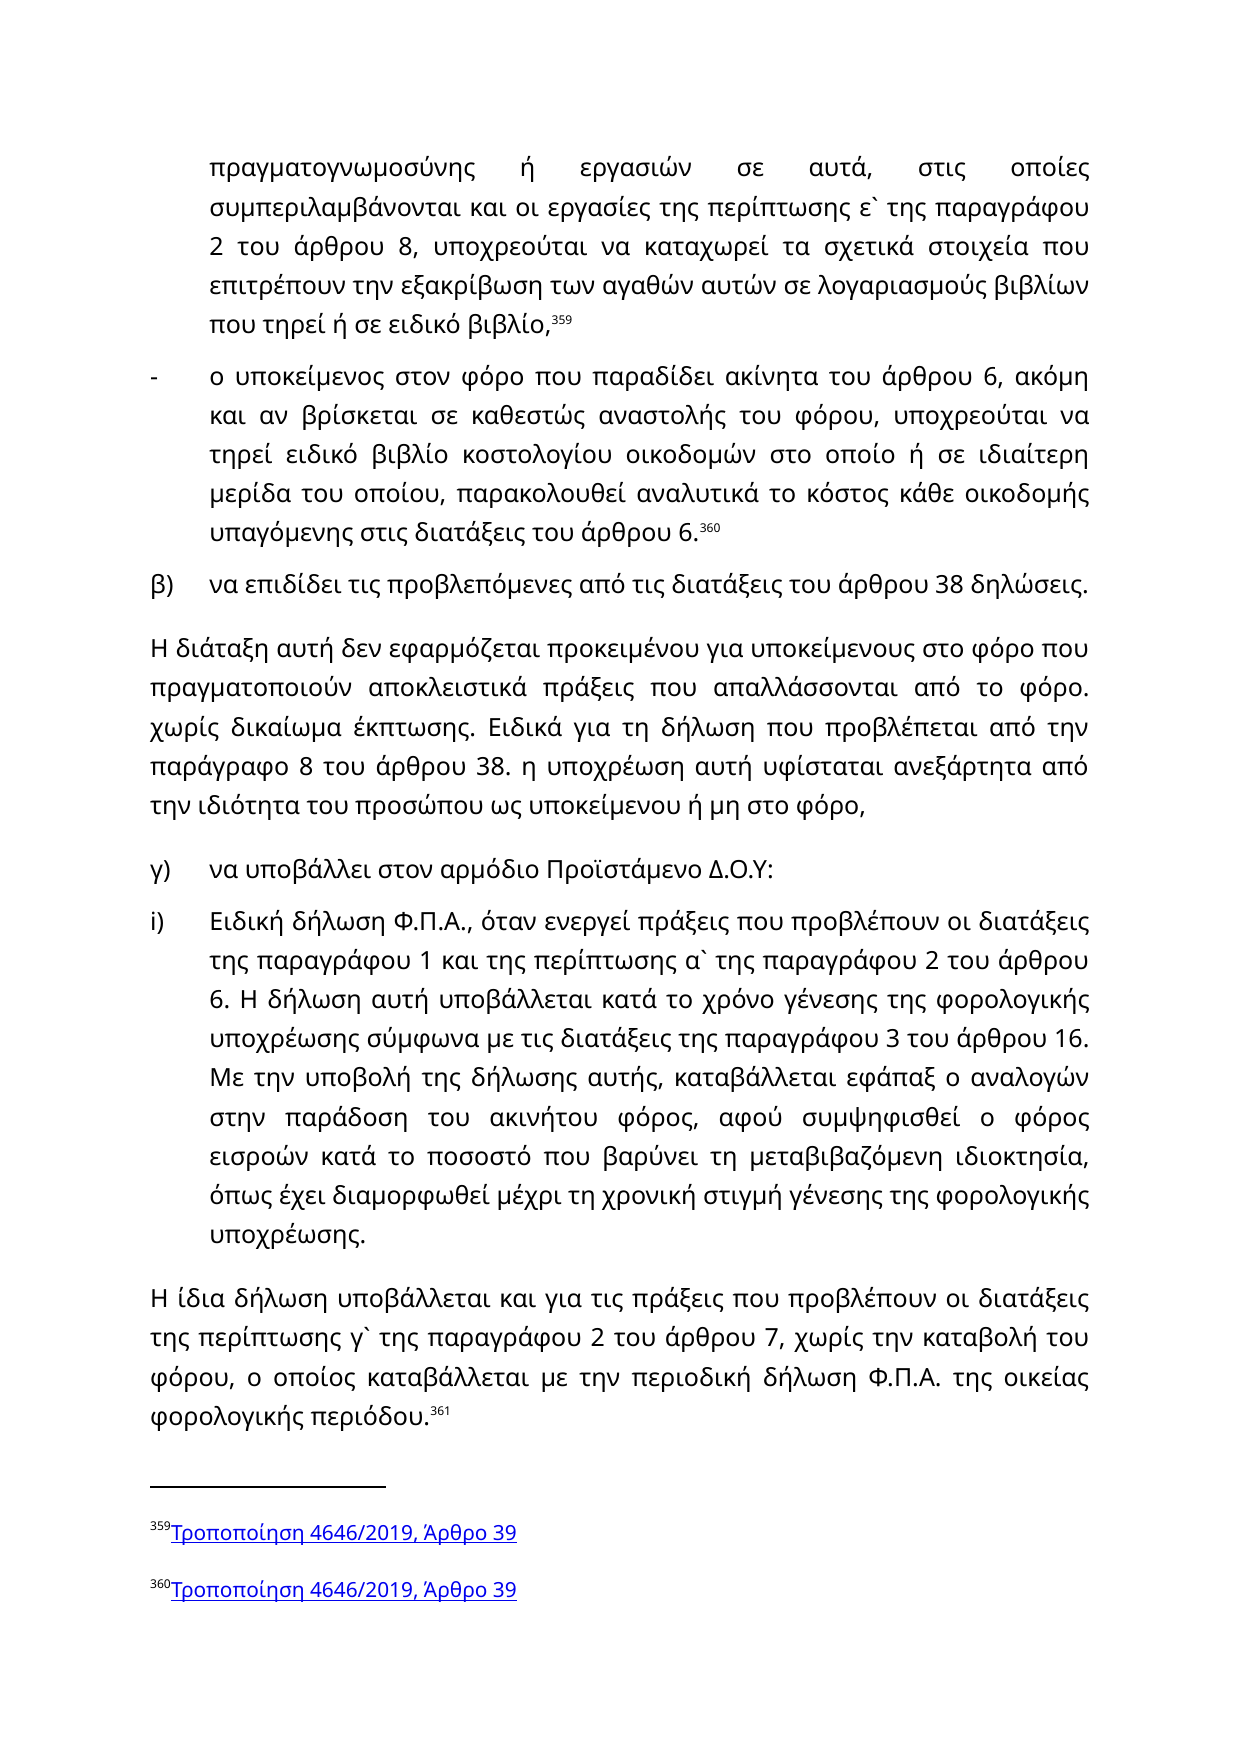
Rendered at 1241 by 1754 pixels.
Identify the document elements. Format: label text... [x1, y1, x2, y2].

list πραγματογνωμοσύνης ή εργασιών σε αυτά, στις οποίες συμπεριλαμβάνονται και οι εργασίες της περίπτωσης ε` της παραγράφου 2 του άρθρου 8, υποχρεούται να καταχωρεί τα σχετικά στοιχεία που επιτρέπουν την εξακρίβωση των αγαθών αυτών σε λογαριασμούς βιβλίων που τηρεί ή σε ειδικό βιβλίο, [150, 150, 1090, 341]
text Τροποποίηση 4646/2019, Άρθρο 39 [150, 1518, 1090, 1546]
list i) Ειδική δήλωση Φ.Π.Α., όταν ενεργεί πράξεις που προβλέπουν οι διατάξεις της παραγράφου 1 και της περίπτωσης α` της παραγράφου 2 του άρθρου 6. Η δήλωση αυτή υποβάλλεται κατά το χρόνο γένεσης της φορολογικής υποχρέωσης σύμφωνα με τις διατάξεις της παραγράφου 3 του άρθρου 16. Με την υποβολή της δήλωσης αυτής, καταβάλλεται εφάπαξ ο αναλογών στην παράδοση του ακινήτου φόρος, αφού συμψηφισθεί ο φόρος εισροών κατά το ποσοστό που βαρύνει τη μεταβιβαζόμενη ιδιοκτησία, όπως έχει διαμορφωθεί μέχρι τη χρονική στιγμή γένεσης της φορολογικής υποχρέωσης. [150, 903, 1090, 1251]
text Η διάταξη αυτή δεν εφαρμόζεται προκειμένου για υποκείμενους στο φόρο που πραγματοποιούν αποκλειστικά πράξεις που απαλλάσσονται από το φόρο. χωρίς δικαίωμα έκπτωσης. Ειδικά για τη δήλωση που προβλέπεται από την παράγραφο 8 του άρθρου 38. η υποχρέωση αυτή υφίσταται ανεξάρτητα από την ιδιότητα του προσώπου ως υποκείμενου ή μη στο φόρο, [150, 631, 1090, 822]
list - ο υποκείμενος στον φόρο που παραδίδει ακίνητα του άρθρου 6, ακόμη και αν βρίσκεται σε καθεστώς αναστολής του φόρου, υποχρεούται να τηρεί ειδικό βιβλίο κοστολογίου οικοδομών στο οποίο ή σε ιδιαίτερη μερίδα του οποίου, παρακολουθεί αναλυτικά το κόστος κάθε οικοδομής υπαγόμενης στις διατάξεις του άρθρου 6. [150, 358, 1090, 549]
text Τροποποίηση 4646/2019, Άρθρο 39 [150, 1576, 1090, 1604]
list γ) να υποβάλλει στον αρμόδιο Προϊστάμενο Δ.Ο.Υ: [150, 852, 1090, 886]
list β) να επιδίδει τις προβλεπόμενες από τις διατάξεις του άρθρου 38 δηλώσεις. [150, 567, 1090, 601]
text Η ίδια δήλωση υποβάλλεται και για τις πράξεις που προβλέπουν οι διατάξεις της περίπτωσης γ` της παραγράφου 2 του άρθρου 7, χωρίς την καταβολή του φόρου, ο οποίος καταβάλλεται με την περιοδική δήλωση Φ.Π.Α. της οικείας φορολογικής περιόδου. [150, 1281, 1090, 1432]
